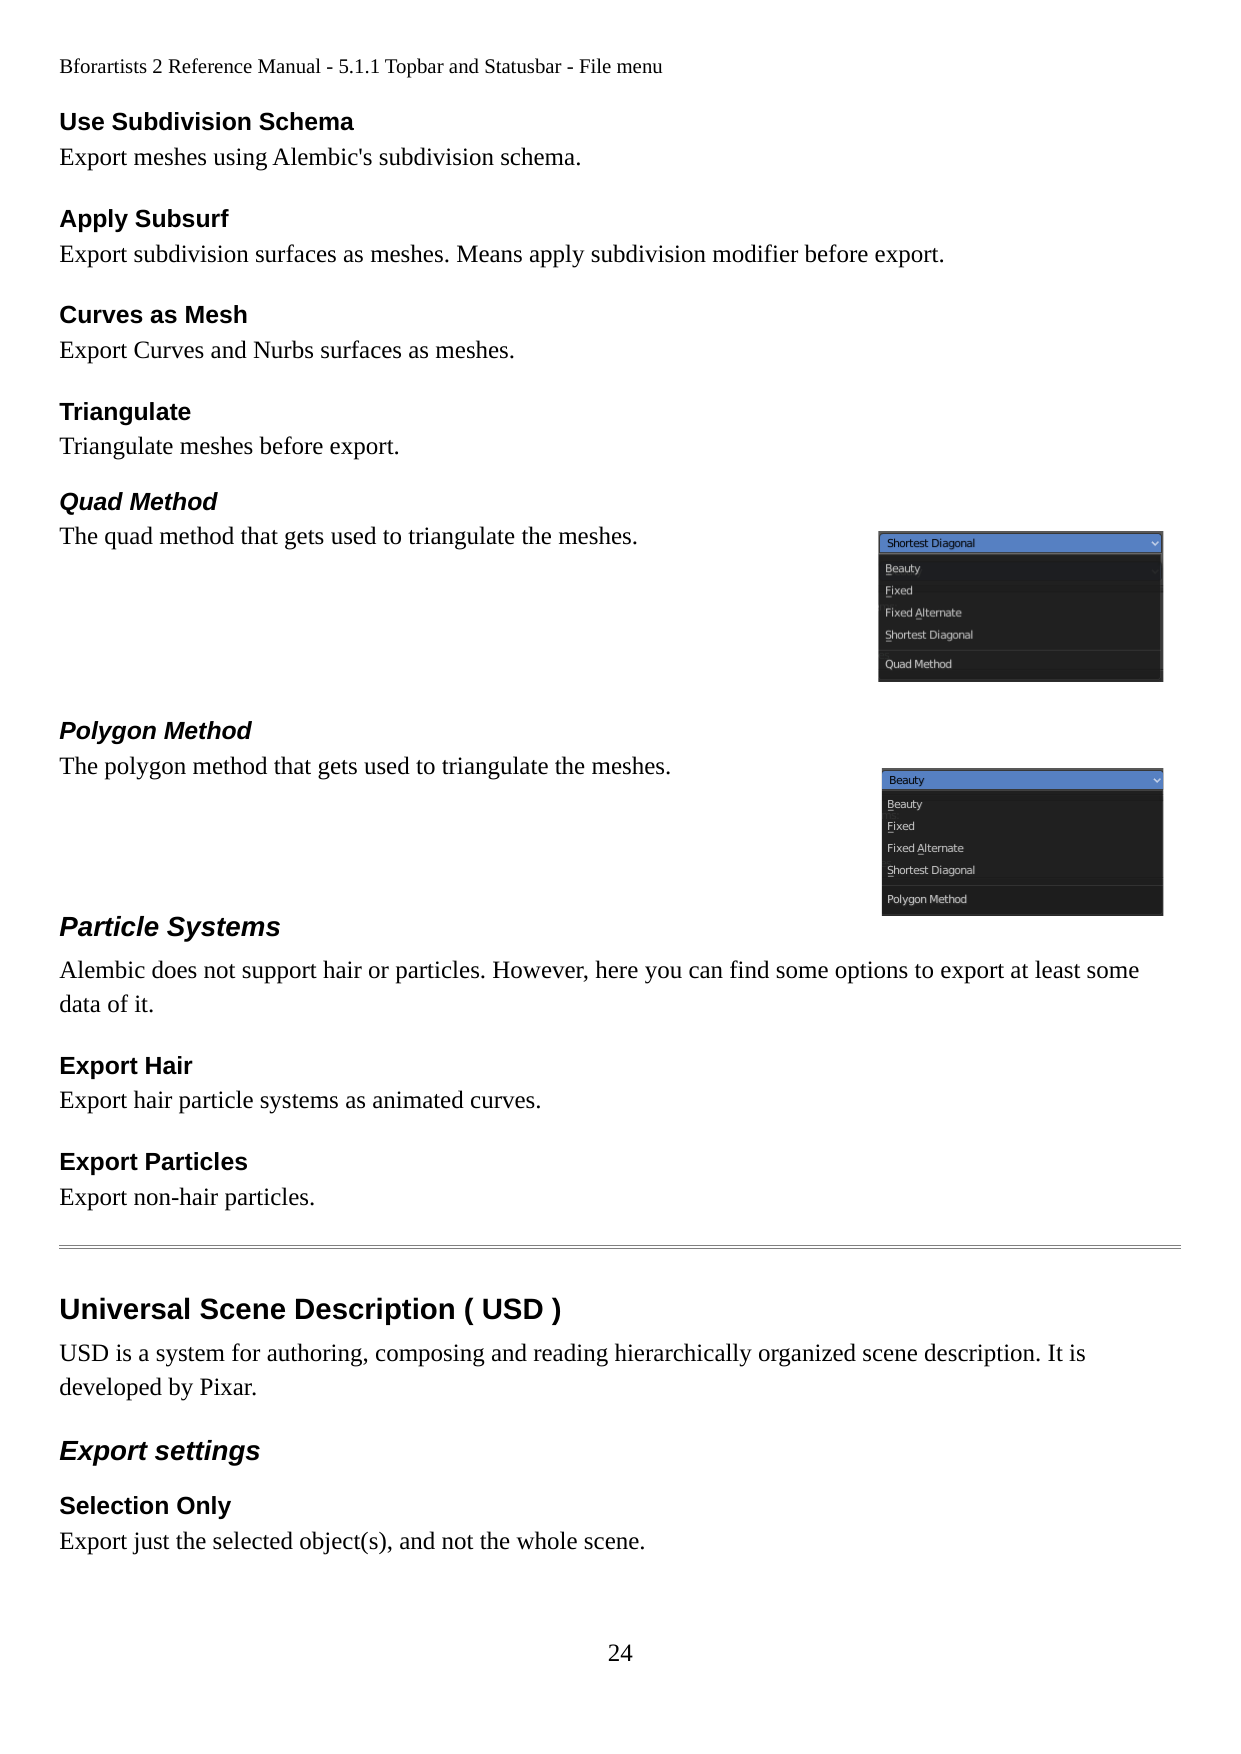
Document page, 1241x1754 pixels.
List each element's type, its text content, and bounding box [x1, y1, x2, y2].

subtitle Particle Systems [59, 910, 1181, 942]
subtitle Quad Method [59, 487, 1181, 515]
text Triangulate meshes before export. [59, 431, 1181, 460]
picture [881, 768, 1164, 916]
text Export hair particle systems as animated curves. [59, 1086, 1181, 1114]
subtitle Triangulate [59, 397, 1181, 425]
text Export meshes using Alembic's subdivision schema. [59, 142, 1181, 171]
subtitle Export Particles [59, 1147, 1181, 1176]
text Export Curves and Nurbs surfaces as meshes. [59, 335, 1181, 364]
text USD is a system for authoring, composing and reading hierarchically organized scene description. It is developed by Pixar. [59, 1338, 1181, 1401]
subtitle Curves as Mesh [59, 300, 1181, 329]
text Alembic does not support hair or particles. However, here you can find some options to export at least some data of it. [59, 955, 1181, 1018]
text Export non-hair particles. [59, 1182, 1181, 1211]
subtitle Use Subdivision Schema [59, 107, 1181, 136]
picture [878, 531, 1164, 682]
text Export subdivision surfaces as meshes. Means apply subdivision modifier before export. [59, 239, 1181, 267]
subtitle Export Hair [59, 1051, 1181, 1079]
subtitle Polygon Method [59, 716, 1181, 744]
text Export just the selected object(s), and not the whole scene. [59, 1526, 1181, 1554]
subtitle Apply Subsurf [59, 204, 1181, 232]
subtitle Universal Scene Description ( USD ) [59, 1292, 1181, 1326]
subtitle Selection Only [59, 1491, 1181, 1519]
text The quad method that gets used to triangulate the meshes. [59, 521, 1181, 550]
subtitle Export settings [59, 1434, 1181, 1466]
text The polygon method that gets used to triangulate the meshes. [59, 751, 1181, 779]
